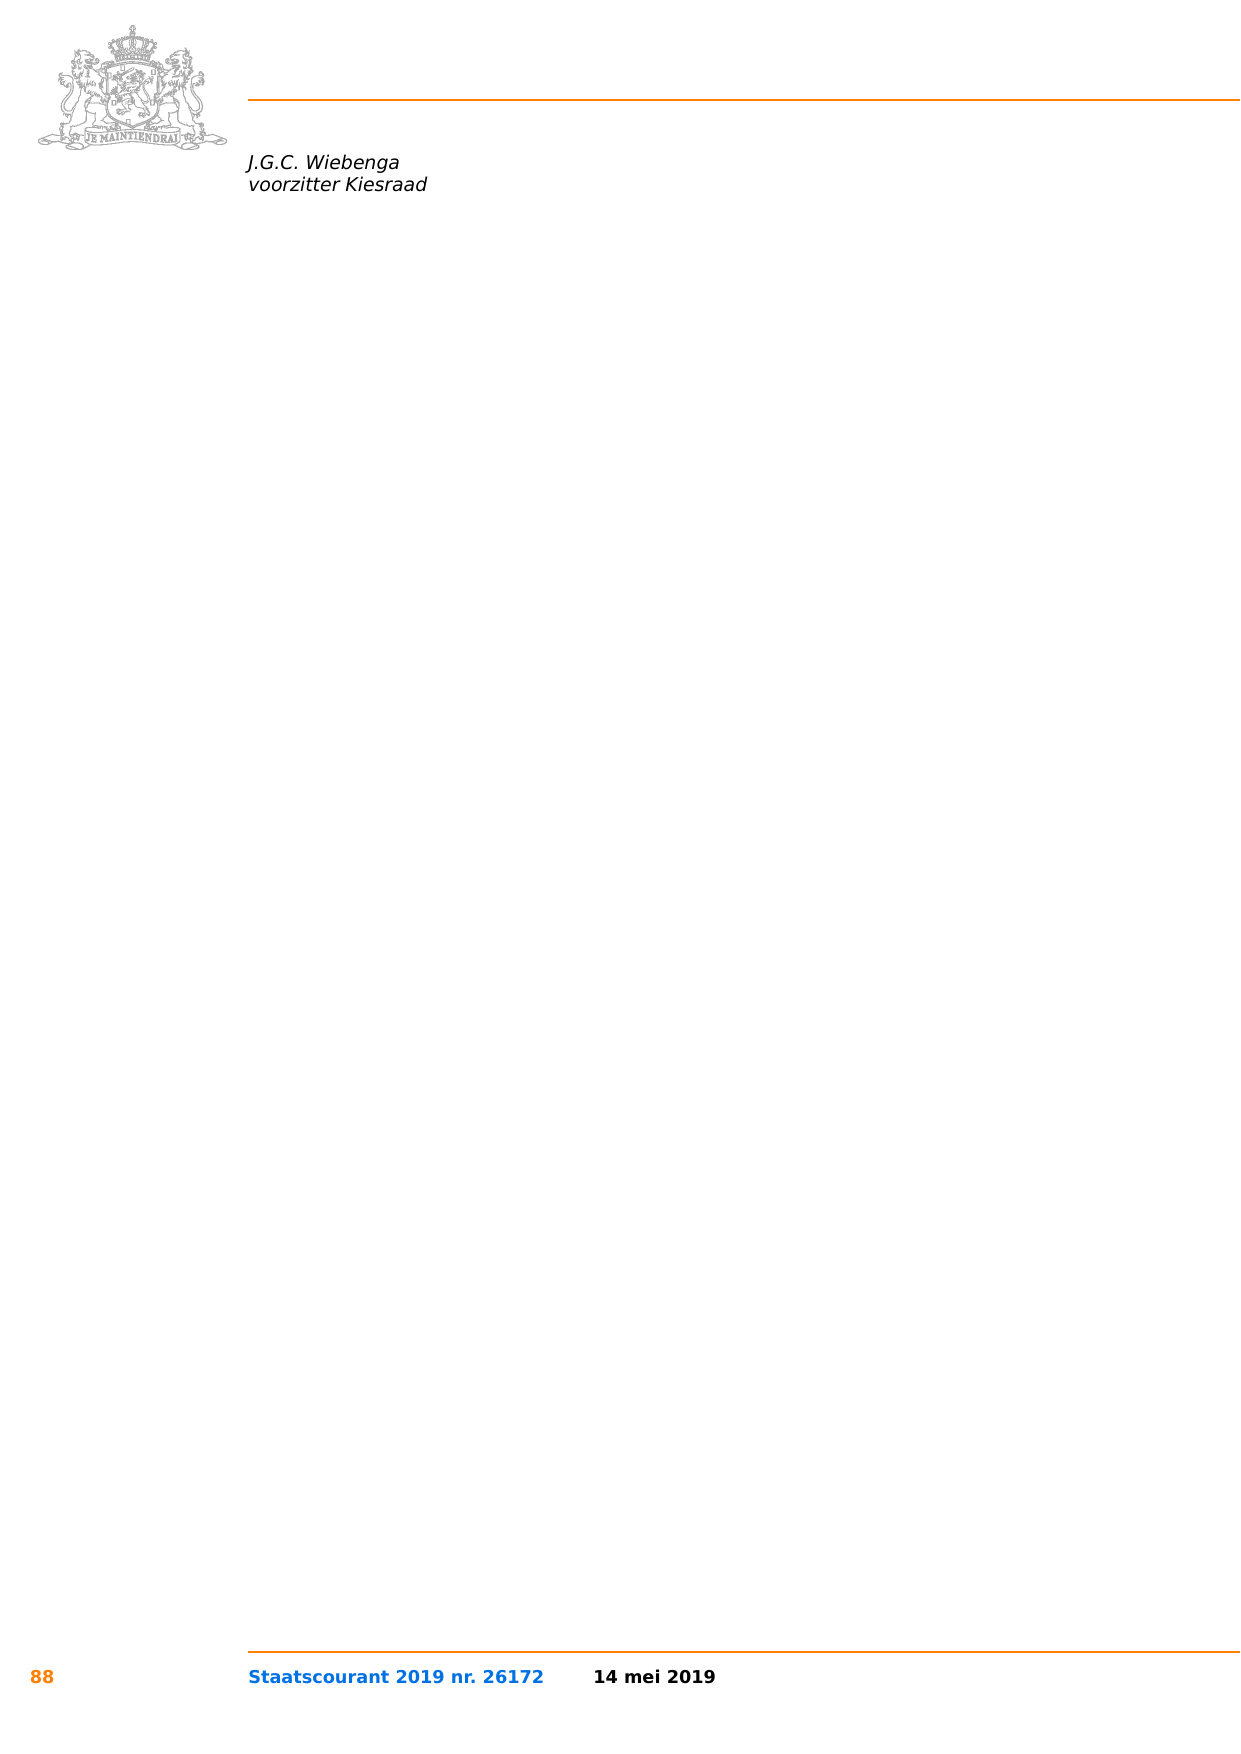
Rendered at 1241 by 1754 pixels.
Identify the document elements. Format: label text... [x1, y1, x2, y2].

picture [38, 25, 227, 150]
text J.G.C. Wiebenga voorzitter Kiesraad [248, 130, 1163, 196]
